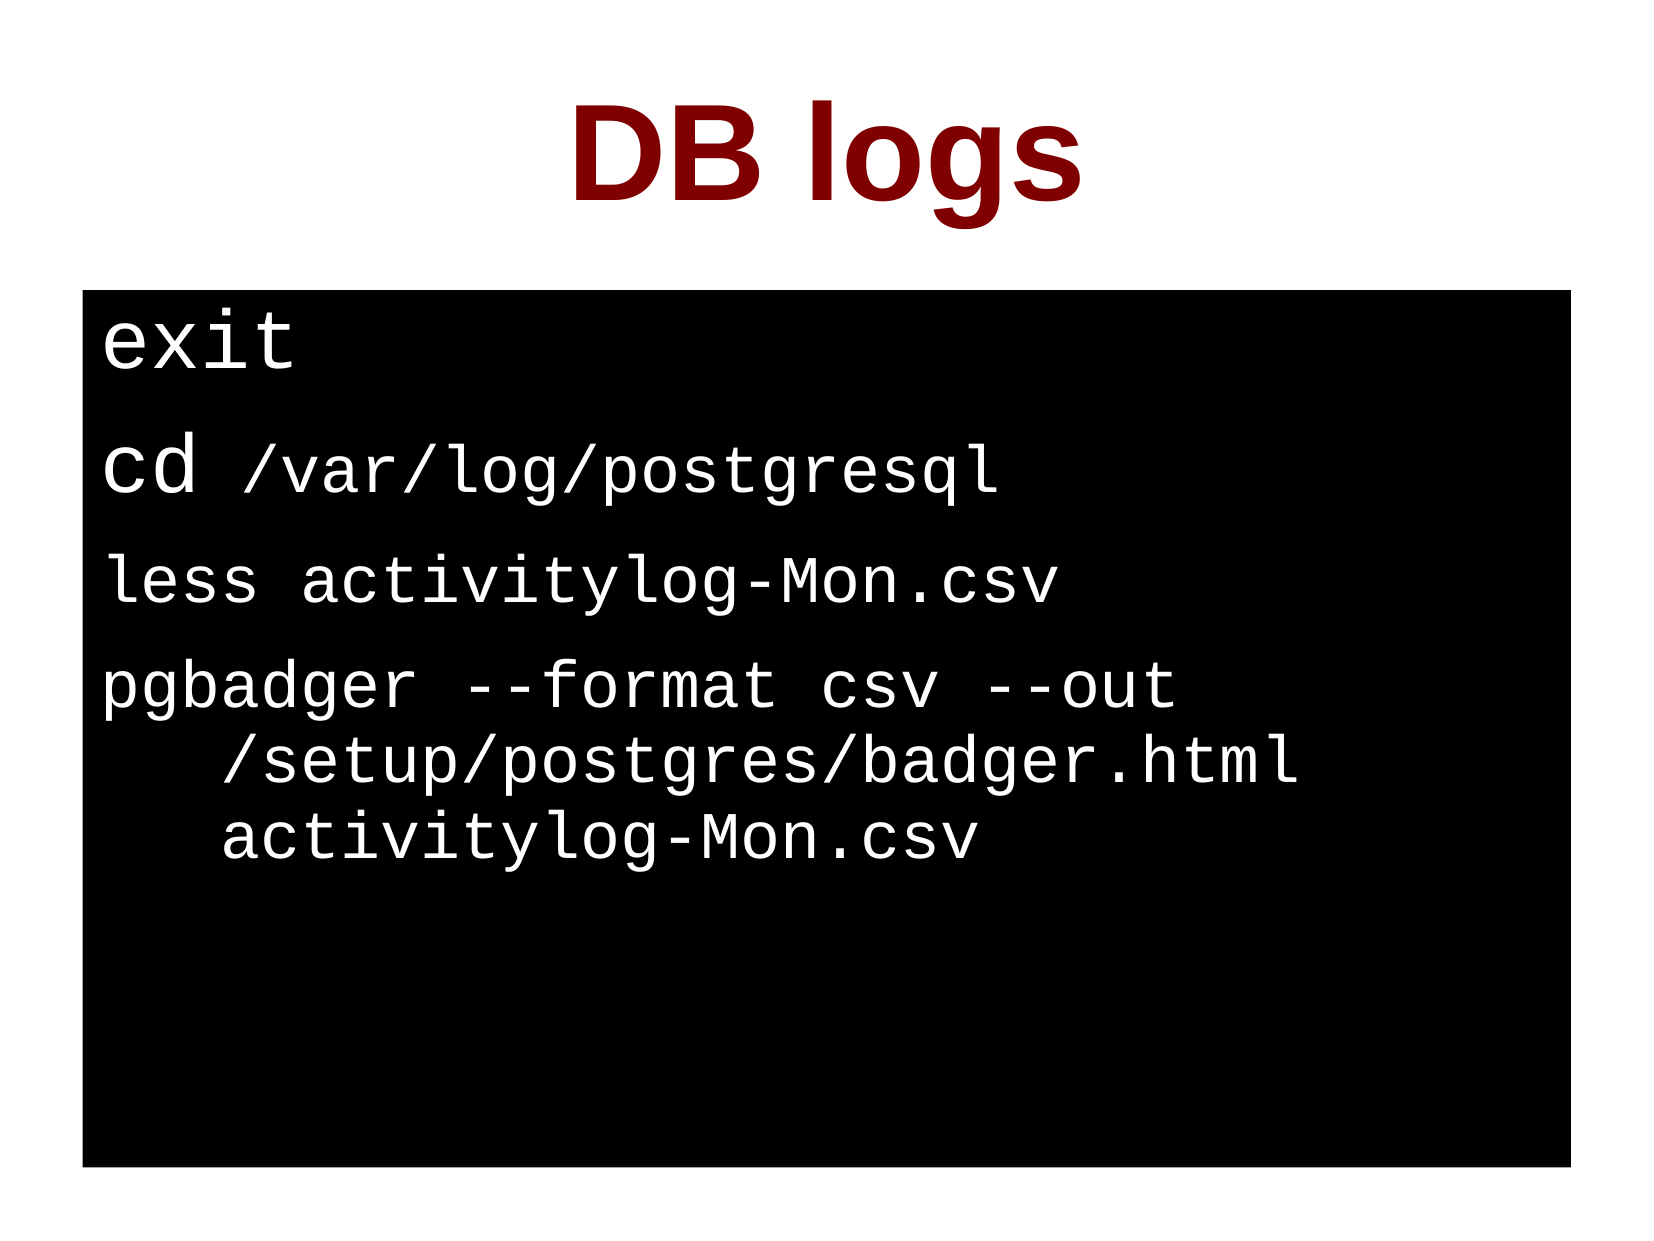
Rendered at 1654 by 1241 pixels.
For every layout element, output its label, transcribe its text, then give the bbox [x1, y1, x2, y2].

title DB logs [82, 49, 1571, 257]
list exit cd /var/log/postgresql less activitylog-Mon.csv pgbadger --format csv --out /setup/postgres/badger.html activitylog-Mon.csv [82, 290, 1571, 1168]
